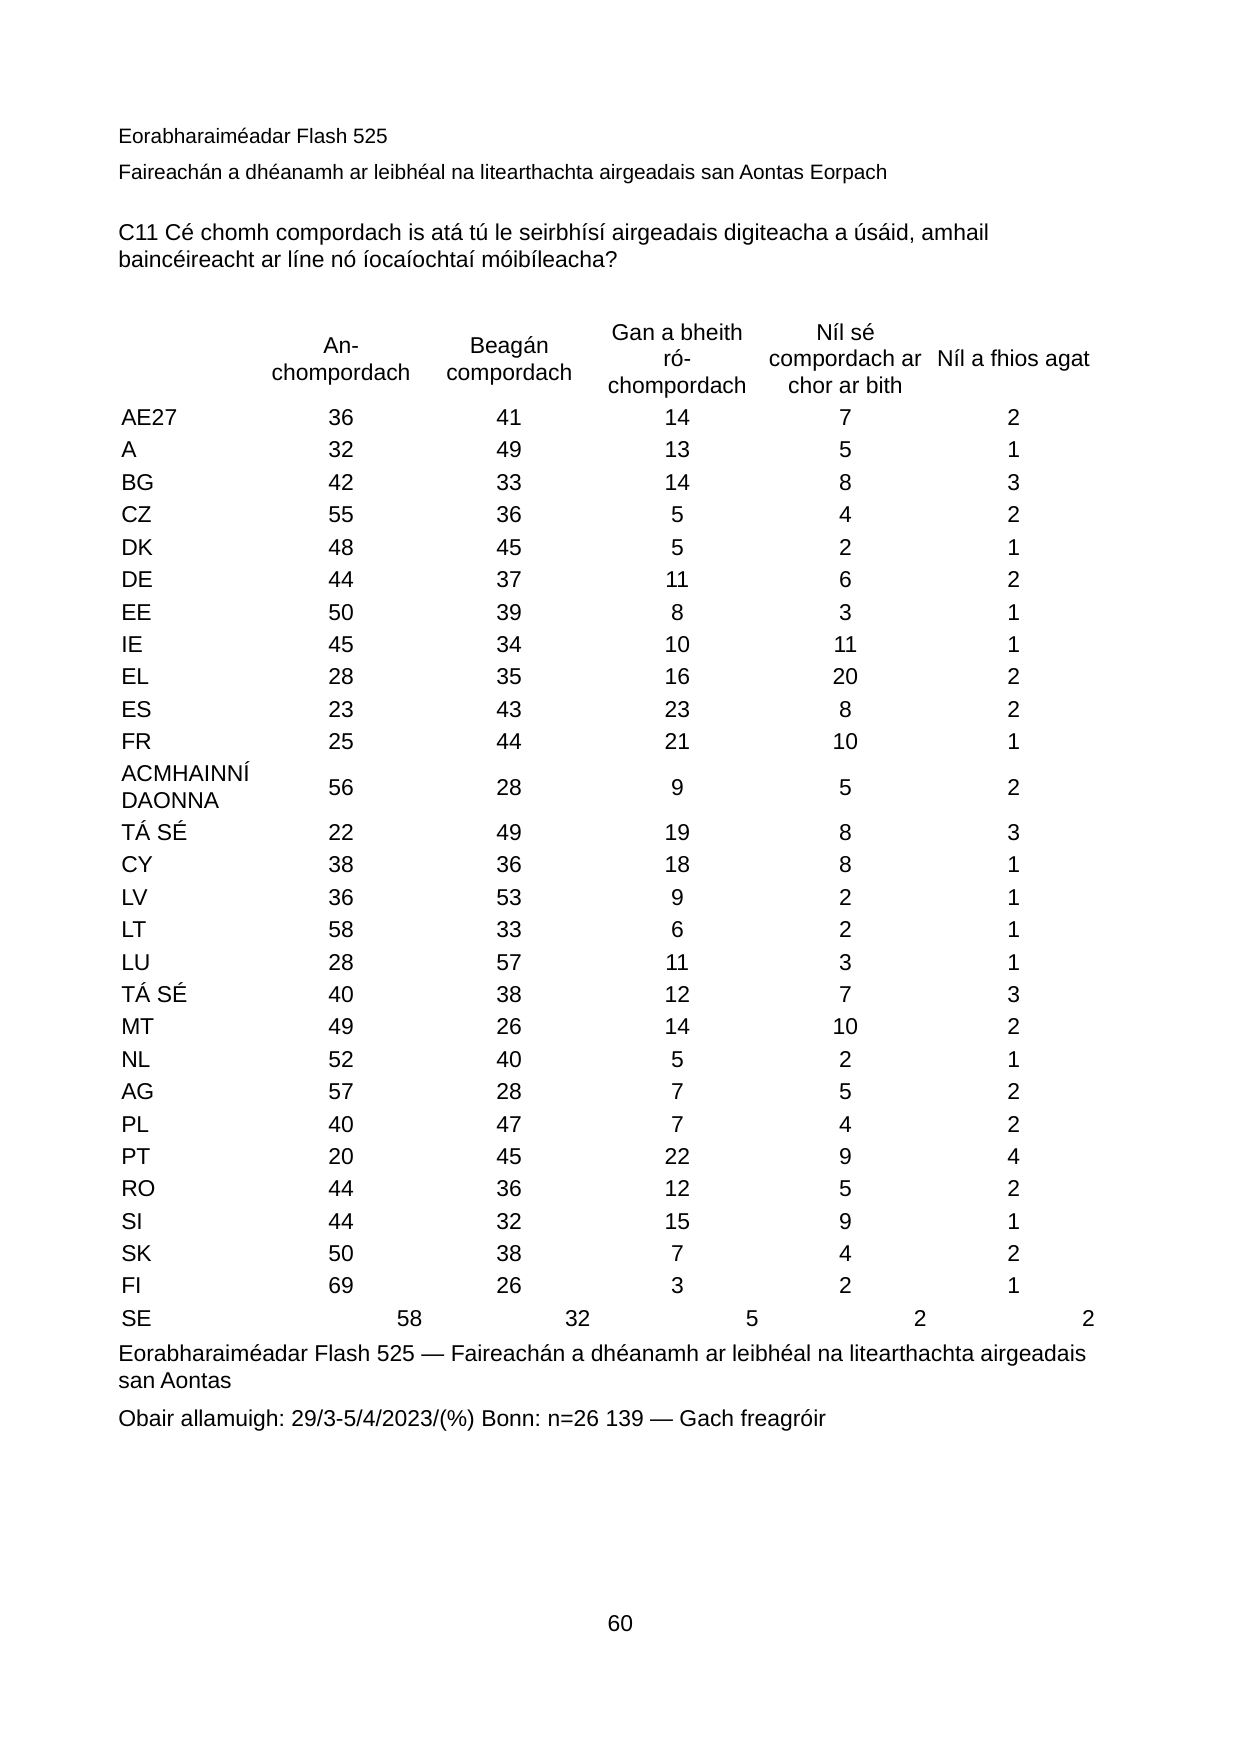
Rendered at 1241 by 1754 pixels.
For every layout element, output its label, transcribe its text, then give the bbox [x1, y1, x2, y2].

text Obair allamuigh: 29/3-5/4/2023/(%) Bonn: n=26 139 — Gach freagróir [118, 1405, 1122, 1431]
table_cell 4 [761, 498, 929, 531]
table_cell 9 [593, 758, 761, 816]
table_cell 57 [425, 946, 593, 978]
text Eorabharaiméadar Flash 525 — Faireachán a dhéanamh ar leibhéal na litearthachta airgeadais san Aontas [118, 1340, 1122, 1393]
table_cell 36 [257, 881, 425, 913]
table_cell 14 [593, 1010, 761, 1043]
table_cell 2 [761, 1270, 929, 1302]
table_cell 44 [257, 1172, 425, 1205]
table_cell 3 [929, 978, 1097, 1010]
table_cell ACMHAINNÍ DAONNA [118, 758, 257, 816]
table_cell 2 [929, 1302, 1097, 1334]
table_cell PT [118, 1140, 257, 1172]
table_cell 49 [257, 1010, 425, 1043]
table_cell 8 [593, 595, 761, 628]
table_cell 43 [425, 693, 593, 725]
table_cell 3 [929, 466, 1097, 498]
table_cell 5 [761, 1172, 929, 1205]
table_cell 2 [929, 693, 1097, 725]
table_cell 19 [593, 816, 761, 848]
table_cell DE [118, 563, 257, 595]
table_cell 2 [929, 660, 1097, 693]
table_cell 33 [425, 466, 593, 498]
table_cell 2 [929, 1237, 1097, 1269]
table_cell 35 [425, 660, 593, 693]
table_cell DK [118, 531, 257, 563]
table_cell 8 [761, 848, 929, 881]
table_cell EL [118, 660, 257, 693]
table_cell SI [118, 1205, 257, 1237]
table_cell 2 [929, 1172, 1097, 1205]
table_cell 10 [761, 1010, 929, 1043]
table_cell 44 [257, 563, 425, 595]
table_cell MT [118, 1010, 257, 1043]
table_cell 12 [593, 1172, 761, 1205]
table_cell 1 [929, 946, 1097, 978]
table_cell 32 [425, 1205, 593, 1237]
table_cell 8 [761, 466, 929, 498]
table_cell 2 [929, 563, 1097, 595]
table_header [118, 316, 257, 401]
table_header Gan a bheith ró-chompordach [593, 316, 761, 401]
table_cell 45 [425, 531, 593, 563]
table_cell 37 [425, 563, 593, 595]
table_cell 2 [761, 1302, 929, 1334]
table_cell 20 [257, 1140, 425, 1172]
table_cell 1 [929, 1043, 1097, 1075]
table_cell LV [118, 881, 257, 913]
table_cell FR [118, 725, 257, 757]
table_cell 36 [257, 401, 425, 433]
table_cell 7 [593, 1075, 761, 1107]
table_cell 14 [593, 401, 761, 433]
table_cell 14 [593, 466, 761, 498]
table_cell SK [118, 1237, 257, 1269]
table_cell 49 [425, 434, 593, 466]
table_cell CY [118, 848, 257, 881]
table_cell 45 [257, 628, 425, 660]
table_cell 2 [929, 1108, 1097, 1140]
table_cell 48 [257, 531, 425, 563]
table_cell 39 [425, 595, 593, 628]
table_header Beagán compordach [425, 316, 593, 401]
table_cell TÁ SÉ [118, 978, 257, 1010]
table_cell 1 [929, 434, 1097, 466]
table_cell 56 [257, 758, 425, 816]
table_cell 11 [593, 563, 761, 595]
table_cell BG [118, 466, 257, 498]
table_cell 38 [425, 1237, 593, 1269]
table_header Níl sé compordach ar chor ar bith [761, 316, 929, 401]
table_cell 25 [257, 725, 425, 757]
table_cell LT [118, 913, 257, 946]
table_cell 15 [593, 1205, 761, 1237]
table_cell 3 [761, 595, 929, 628]
table_cell 6 [761, 563, 929, 595]
table_cell 40 [257, 978, 425, 1010]
table_cell 5 [593, 1043, 761, 1075]
table_cell 32 [257, 434, 425, 466]
table_cell 38 [425, 978, 593, 1010]
table_cell 32 [425, 1302, 593, 1334]
table_cell 5 [593, 1302, 761, 1334]
table_cell 5 [761, 434, 929, 466]
table_cell 5 [593, 531, 761, 563]
table_cell 50 [257, 1237, 425, 1269]
table_cell 1 [929, 595, 1097, 628]
table_cell AE27 [118, 401, 257, 433]
table_cell 1 [929, 881, 1097, 913]
table_cell 58 [257, 1302, 425, 1334]
table_header Níl a fhios agat [929, 316, 1097, 401]
table_cell 26 [425, 1010, 593, 1043]
table_cell 7 [593, 1108, 761, 1140]
table_cell 12 [593, 978, 761, 1010]
table_cell TÁ SÉ [118, 816, 257, 848]
table_cell 1 [929, 725, 1097, 757]
table_cell 28 [257, 660, 425, 693]
table_cell 7 [593, 1237, 761, 1269]
table_cell 21 [593, 725, 761, 757]
table_cell 58 [257, 913, 425, 946]
table_cell 28 [257, 946, 425, 978]
table_cell 28 [425, 1075, 593, 1107]
table_cell SE [118, 1302, 257, 1334]
table_cell 3 [593, 1270, 761, 1302]
table_cell 13 [593, 434, 761, 466]
table_cell 53 [425, 881, 593, 913]
table_cell 4 [761, 1108, 929, 1140]
table_cell 22 [593, 1140, 761, 1172]
table_cell A [118, 434, 257, 466]
table_cell AG [118, 1075, 257, 1107]
table_cell ES [118, 693, 257, 725]
table_cell 2 [929, 1010, 1097, 1043]
table_cell 2 [929, 498, 1097, 531]
table_cell 6 [593, 913, 761, 946]
table_cell 2 [929, 1075, 1097, 1107]
table_cell 1 [929, 1270, 1097, 1302]
table_cell 45 [425, 1140, 593, 1172]
table_cell 1 [929, 1205, 1097, 1237]
text C11 Cé chomh compordach is atá tú le seirbhísí airgeadais digiteacha a úsáid, amhail baincéireacht ar líne nó íocaíochtaí móibíleacha? [118, 219, 1122, 272]
table_cell 52 [257, 1043, 425, 1075]
table_cell 50 [257, 595, 425, 628]
table_cell IE [118, 628, 257, 660]
table_cell 1 [929, 848, 1097, 881]
table_cell 7 [761, 978, 929, 1010]
table_cell 36 [425, 848, 593, 881]
table_cell 49 [425, 816, 593, 848]
table_cell 69 [257, 1270, 425, 1302]
table_cell 11 [761, 628, 929, 660]
table_cell 1 [929, 531, 1097, 563]
table_cell 4 [761, 1237, 929, 1269]
table_cell 40 [257, 1108, 425, 1140]
table_header An-chompordach [257, 316, 425, 401]
table_cell 9 [761, 1140, 929, 1172]
table_cell EE [118, 595, 257, 628]
table_cell 8 [761, 816, 929, 848]
table_cell 20 [761, 660, 929, 693]
table_cell 11 [593, 946, 761, 978]
table_cell CZ [118, 498, 257, 531]
table_cell 26 [425, 1270, 593, 1302]
table_cell 44 [257, 1205, 425, 1237]
table_cell 5 [593, 498, 761, 531]
table_cell 57 [257, 1075, 425, 1107]
table_cell 36 [425, 1172, 593, 1205]
table_cell 4 [929, 1140, 1097, 1172]
table_cell 36 [425, 498, 593, 531]
table_cell 34 [425, 628, 593, 660]
table_cell 2 [929, 401, 1097, 433]
table_cell FI [118, 1270, 257, 1302]
table_cell 23 [593, 693, 761, 725]
table_cell 40 [425, 1043, 593, 1075]
table_cell 1 [929, 913, 1097, 946]
table_cell 2 [761, 1043, 929, 1075]
table_cell 47 [425, 1108, 593, 1140]
table_cell 9 [761, 1205, 929, 1237]
table_cell PL [118, 1108, 257, 1140]
table_cell 5 [761, 758, 929, 816]
table_cell 7 [761, 401, 929, 433]
table_cell 23 [257, 693, 425, 725]
table_cell 44 [425, 725, 593, 757]
table_cell 3 [929, 816, 1097, 848]
table_cell 8 [761, 693, 929, 725]
table_cell 22 [257, 816, 425, 848]
table_cell 3 [761, 946, 929, 978]
table_cell 2 [929, 758, 1097, 816]
table_cell 42 [257, 466, 425, 498]
table_cell RO [118, 1172, 257, 1205]
table_cell 5 [761, 1075, 929, 1107]
table_cell 9 [593, 881, 761, 913]
table_cell 10 [593, 628, 761, 660]
table_cell 55 [257, 498, 425, 531]
table_cell 1 [929, 628, 1097, 660]
table_cell 38 [257, 848, 425, 881]
table_cell 2 [761, 913, 929, 946]
table_cell 28 [425, 758, 593, 816]
table_cell 2 [761, 531, 929, 563]
table_cell 2 [761, 881, 929, 913]
table_cell 33 [425, 913, 593, 946]
table_cell 18 [593, 848, 761, 881]
table_cell NL [118, 1043, 257, 1075]
table_cell 16 [593, 660, 761, 693]
table_cell 41 [425, 401, 593, 433]
table_cell 10 [761, 725, 929, 757]
table_cell LU [118, 946, 257, 978]
